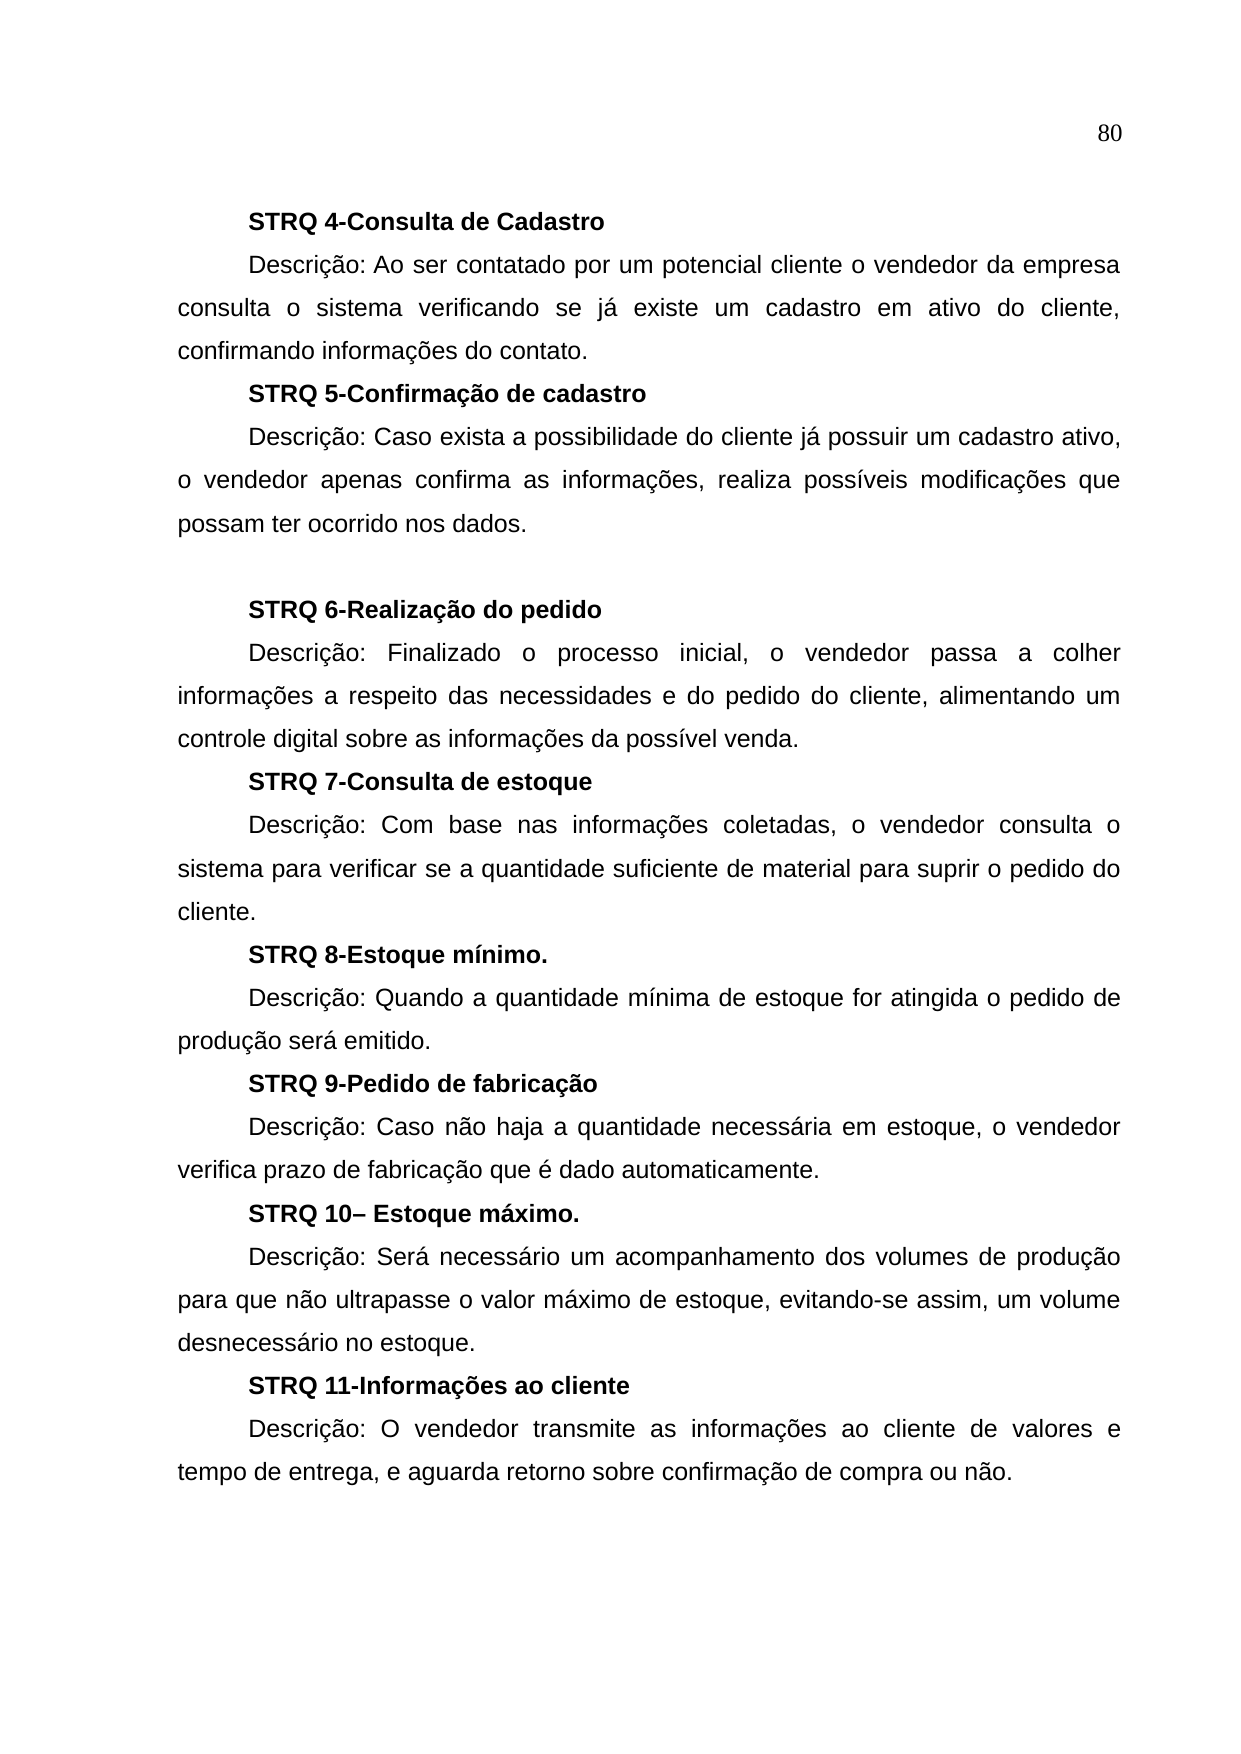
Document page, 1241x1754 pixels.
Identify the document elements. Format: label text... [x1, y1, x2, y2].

text Descrição: Quando a quantidade mínima de estoque for atingida o pedido de produção será emitido. [177, 983, 1122, 1055]
text Descrição: Será necessário um acompanhamento dos volumes de produção para que não ultrapasse o valor máximo de estoque, evitando-se assim, um volume desnecessário no estoque. [177, 1242, 1122, 1357]
text STRQ 6-Realização do pedido [177, 595, 1122, 623]
text Descrição: Caso exista a possibilidade do cliente já possuir um cadastro ativo, o vendedor apenas confirma as informações, realiza possíveis modificações que possam ter ocorrido nos dados. [177, 422, 1122, 537]
text STRQ 4-Consulta de Cadastro [177, 207, 1122, 235]
text STRQ 5-Confirmação de cadastro [177, 379, 1122, 408]
text Descrição: Caso não haja a quantidade necessária em estoque, o vendedor verifica prazo de fabricação que é dado automaticamente. [177, 1112, 1122, 1184]
text STRQ 10– Estoque máximo. [177, 1198, 1122, 1227]
text STRQ 9-Pedido de fabricação [177, 1069, 1122, 1098]
text STRQ 8-Estoque mínimo. [177, 940, 1122, 968]
text STRQ 11-Informações ao cliente [177, 1371, 1122, 1400]
text Descrição: O vendedor transmite as informações ao cliente de valores e tempo de entrega, e aguarda retorno sobre confirmação de compra ou não. [177, 1414, 1122, 1486]
text STRQ 7-Consulta de estoque [177, 767, 1122, 796]
text Descrição: Com base nas informações coletadas, o vendedor consulta o sistema para verificar se a quantidade suficiente de material para suprir o pedido do cliente. [177, 810, 1122, 925]
text Descrição: Finalizado o processo inicial, o vendedor passa a colher informações a respeito das necessidades e do pedido do cliente, alimentando um controle digital sobre as informações da possível venda. [177, 638, 1122, 753]
text Descrição: Ao ser contatado por um potencial cliente o vendedor da empresa consulta o sistema verificando se já existe um cadastro em ativo do cliente, confirmando informações do contato. [177, 250, 1122, 365]
